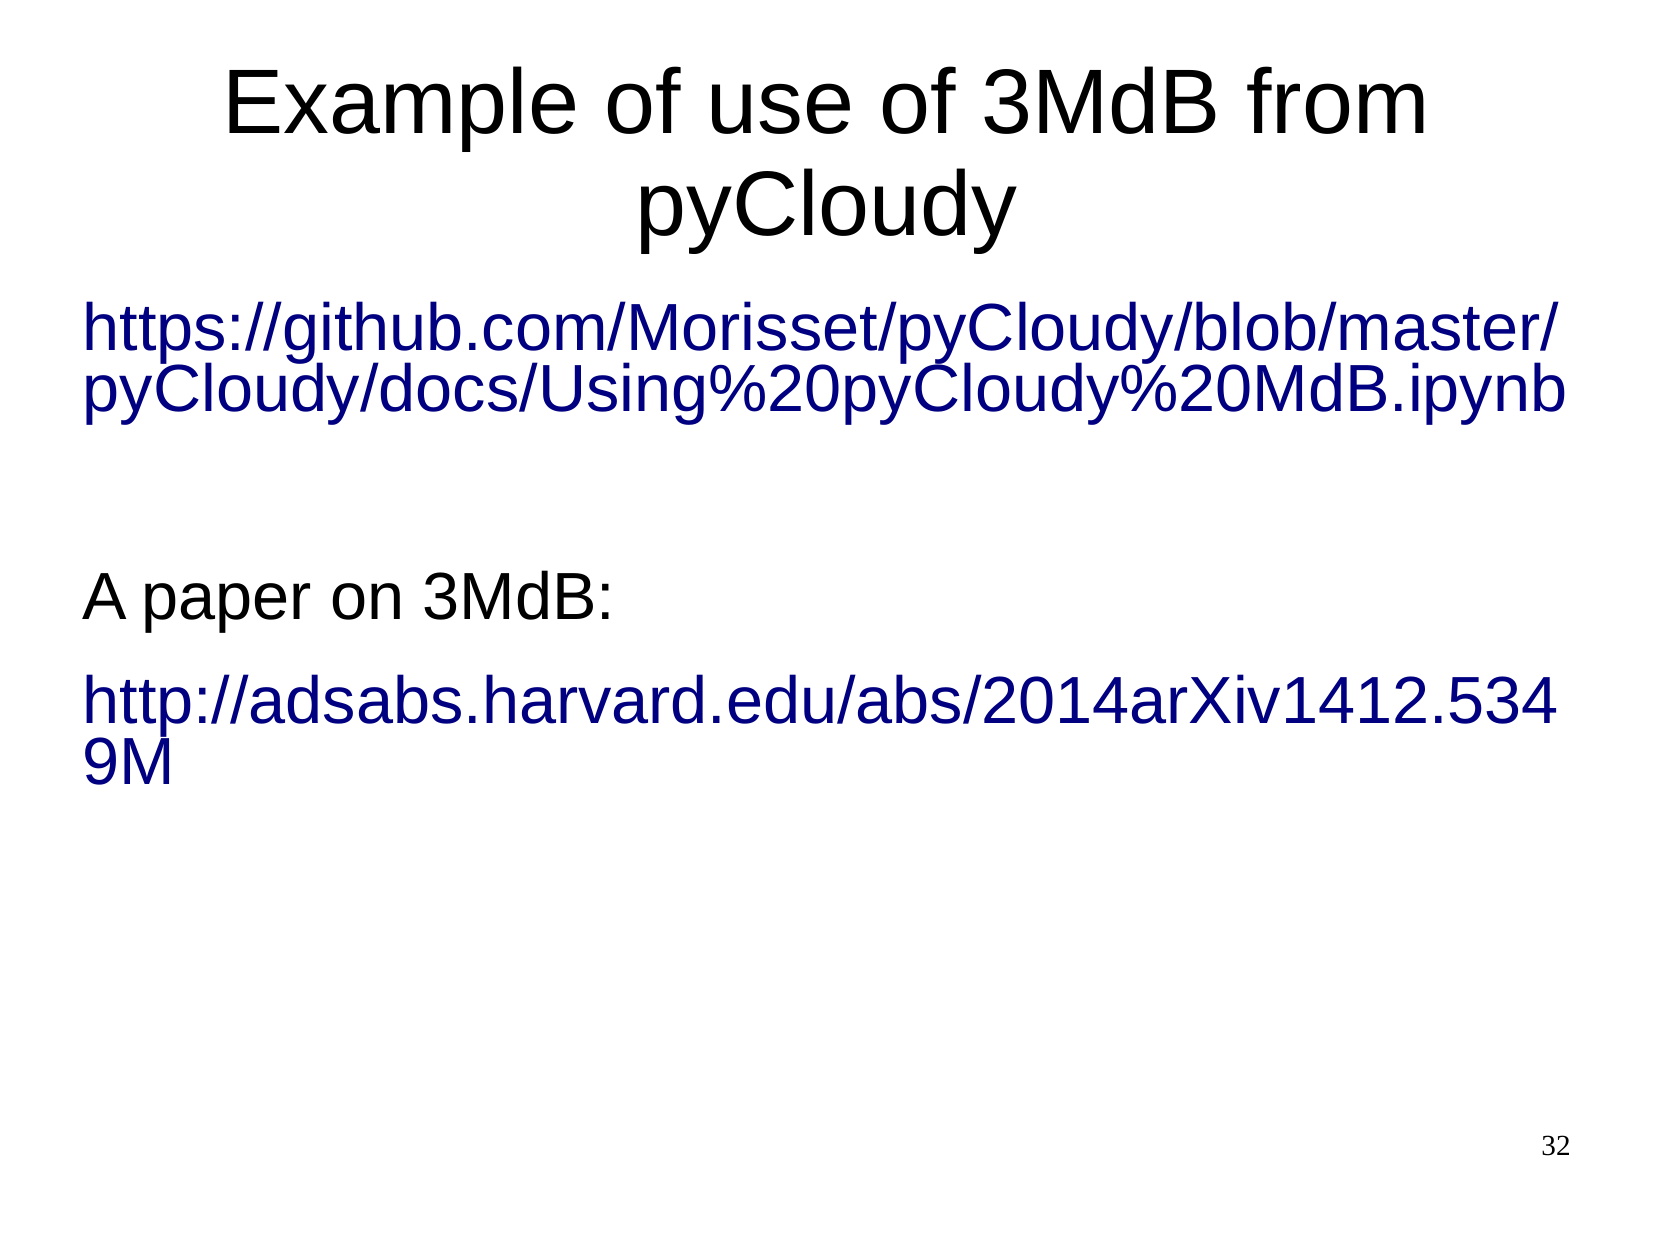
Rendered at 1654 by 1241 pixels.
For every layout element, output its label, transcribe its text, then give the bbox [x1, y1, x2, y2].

list https://github.com/Morisset/pyCloudy/blob/master/pyCloudy/docs/Using%20pyCloudy%20MdB.ipynb A paper on 3MdB: http://adsabs.harvard.edu/abs/2014arXiv1412.5349M [82, 290, 1571, 1010]
title Example of use of 3MdB from pyCloudy [82, 49, 1571, 257]
